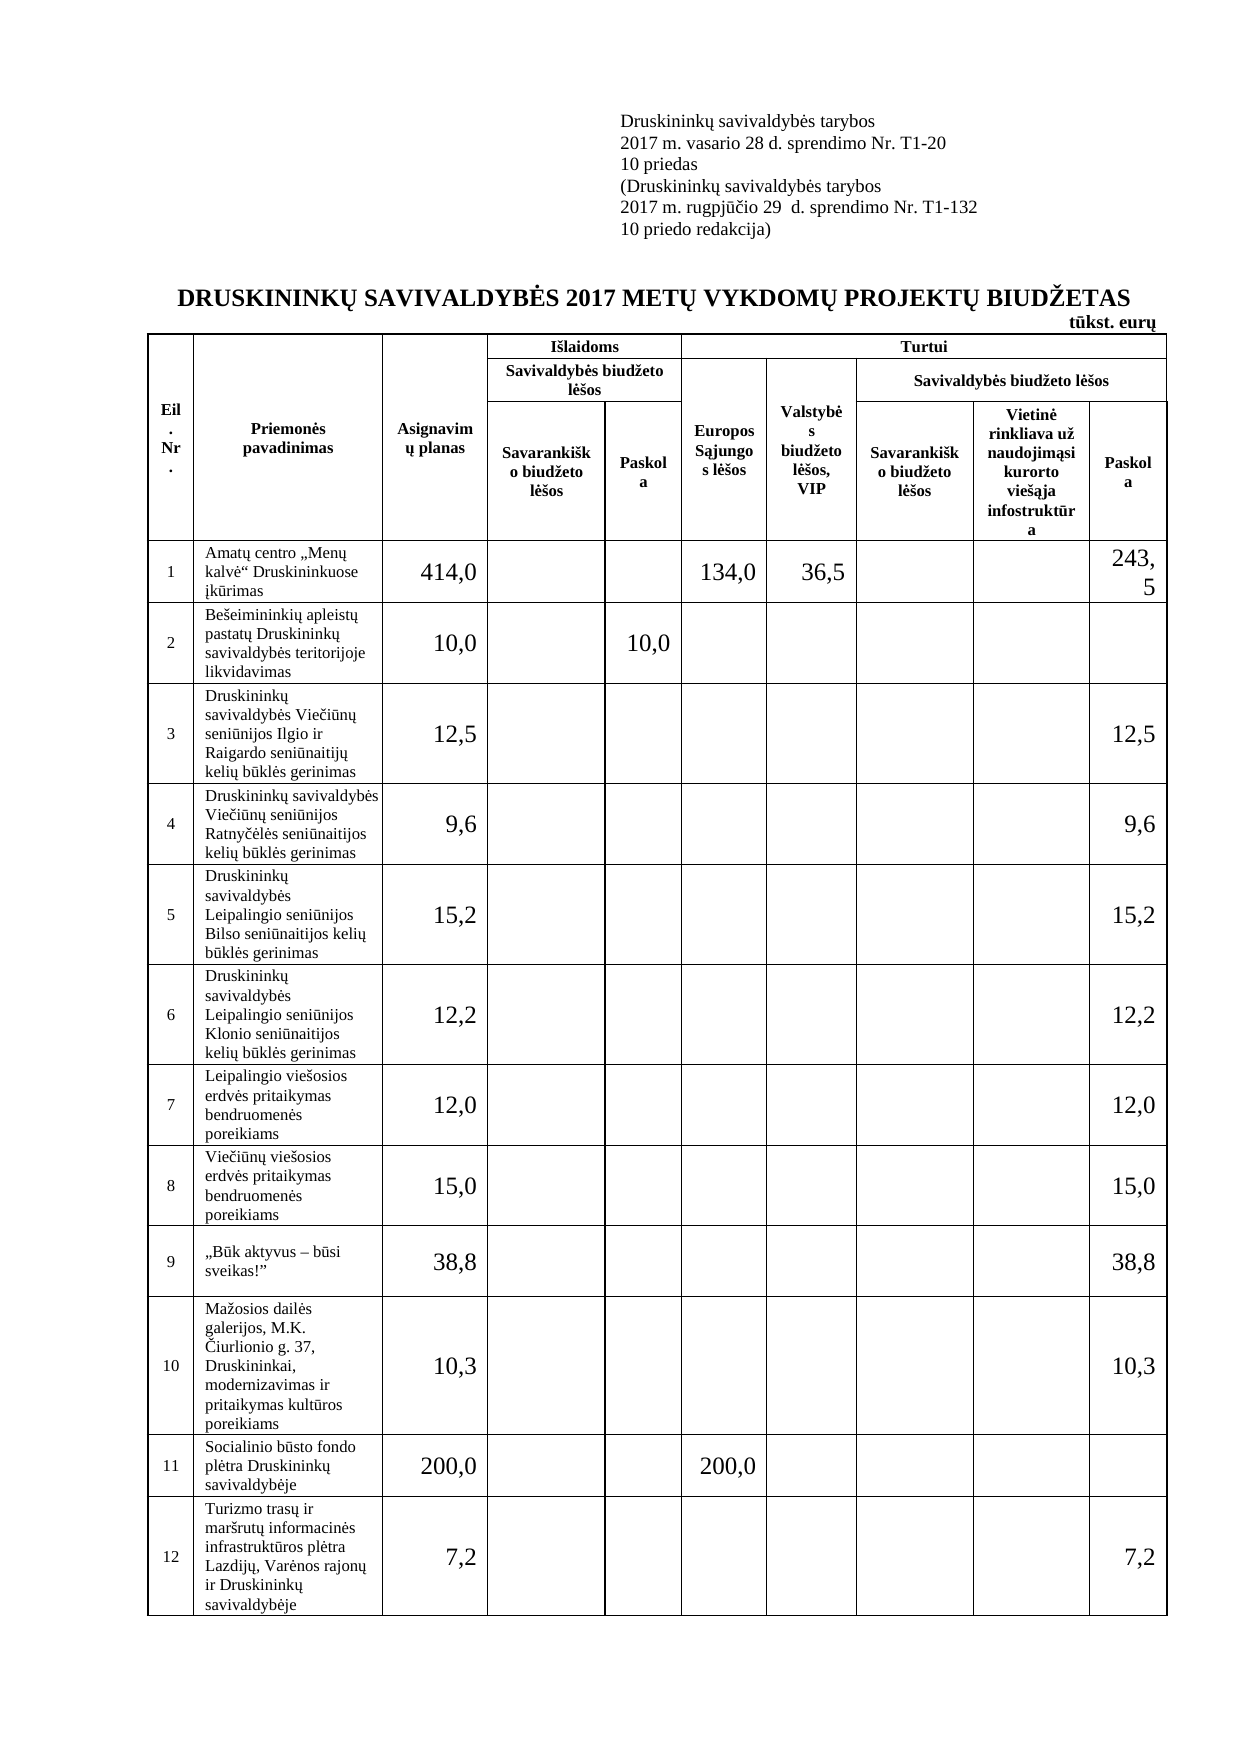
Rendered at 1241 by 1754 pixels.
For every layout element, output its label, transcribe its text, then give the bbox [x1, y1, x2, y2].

table_cell [974, 1297, 1089, 1434]
table_header Priemonės pavadinimas [194, 335, 382, 540]
table_cell [682, 1146, 766, 1225]
table_cell [606, 1497, 681, 1615]
table_cell [488, 1226, 604, 1296]
table_cell [767, 1497, 856, 1615]
table_cell [974, 603, 1089, 683]
table_cell Viečiūnų viešosios erdvės pritaikymas bendruomenės poreikiams [194, 1146, 382, 1225]
table_cell [682, 603, 766, 683]
table_cell [606, 1065, 681, 1144]
table_cell [488, 865, 604, 964]
table_cell Druskininkų savivaldybės Leipalingio seniūnijos Bilso seniūnaitijos kelių būklės gerinimas [194, 865, 382, 964]
table_cell [767, 1297, 856, 1434]
table_cell [857, 603, 973, 683]
table_cell Socialinio būsto fondo plėtra Druskininkų savivaldybėje [194, 1435, 382, 1496]
table_cell Savivaldybės biudžeto lėšos [857, 359, 1166, 401]
table_cell Valstybės biudžeto lėšos, VIP [767, 359, 856, 540]
table_cell 15,2 [383, 865, 487, 964]
table_cell [974, 541, 1089, 602]
table_header Turtui [682, 335, 1166, 357]
text tūkst. eurų [148, 311, 1156, 333]
table_cell [857, 1146, 973, 1225]
table_cell 12,2 [1090, 965, 1166, 1064]
table_cell 15,2 [1090, 865, 1166, 964]
table_cell [488, 1146, 604, 1225]
table_cell Leipalingio viešosios erdvės pritaikymas bendruomenės poreikiams [194, 1065, 382, 1144]
table_cell [767, 684, 856, 783]
table_cell [488, 1297, 604, 1434]
table_cell [682, 1497, 766, 1615]
table_cell [488, 1065, 604, 1144]
table_cell [974, 684, 1089, 783]
table_cell 12 [149, 1497, 193, 1615]
table_cell 7 [149, 1065, 193, 1144]
table_cell 9,6 [383, 784, 487, 864]
table_cell [974, 865, 1089, 964]
table_cell 5 [149, 865, 193, 964]
table_cell Vietinė rinkliava už naudojimąsi kurorto viešąja infostruktūra [974, 402, 1089, 540]
table_cell [488, 541, 604, 602]
table_cell 38,8 [1090, 1226, 1166, 1296]
table_cell Druskininkų savivaldybės Viečiūnų seniūnijos Ratnyčėlės seniūnaitijos kelių būklės gerinimas [194, 784, 382, 864]
table_cell Savarankiško biudžeto lėšos [488, 402, 604, 540]
table_cell [974, 1435, 1089, 1496]
table_cell 134,0 [682, 541, 766, 602]
table_cell Amatų centro „Menų kalvė“ Druskininkuose įkūrimas [194, 541, 382, 602]
table_cell Druskininkų savivaldybės Leipalingio seniūnijos Klonio seniūnaitijos kelių būklės gerinimas [194, 965, 382, 1064]
table_cell [606, 541, 681, 602]
table_cell 4 [149, 784, 193, 864]
table_cell 9,6 [1090, 784, 1166, 864]
table_cell [974, 1226, 1089, 1296]
table_cell [857, 1297, 973, 1434]
table_cell 10,0 [606, 603, 681, 683]
table_cell 200,0 [682, 1435, 766, 1496]
table_cell Turizmo trasų ir maršrutų informacinės infrastruktūros plėtra Lazdijų, Varėnos rajonų ir Druskininkų savivaldybėje [194, 1497, 382, 1615]
table_cell [857, 1435, 973, 1496]
table_cell Mažosios dailės galerijos, M.K. Čiurlionio g. 37, Druskininkai, modernizavimas ir pritaikymas kultūros poreikiams [194, 1297, 382, 1434]
table_cell [767, 865, 856, 964]
table_cell [767, 1146, 856, 1225]
table_cell „Būk aktyvus – būsi sveikas!” [194, 1226, 382, 1296]
table_cell [606, 684, 681, 783]
table_cell [767, 784, 856, 864]
table_cell [606, 784, 681, 864]
table_cell [488, 603, 604, 683]
table_cell [488, 1435, 604, 1496]
table_cell [974, 965, 1089, 1064]
table_cell [974, 1146, 1089, 1225]
table_cell 6 [149, 965, 193, 1064]
table_cell 9 [149, 1226, 193, 1296]
table_cell [606, 1226, 681, 1296]
table_cell [1090, 1435, 1166, 1496]
table_cell 414,0 [383, 541, 487, 602]
table_cell 243,5 [1090, 541, 1166, 602]
table_cell [488, 784, 604, 864]
table_cell [488, 684, 604, 783]
table_cell [606, 1146, 681, 1225]
table_cell [606, 1297, 681, 1434]
table_cell 1 [149, 541, 193, 602]
table_cell 8 [149, 1146, 193, 1225]
text 2017 m. vasario 28 d. sprendimo Nr. T1-20 [148, 132, 1167, 153]
table_cell [682, 1297, 766, 1434]
table_cell [974, 1065, 1089, 1144]
table_cell 10,0 [383, 603, 487, 683]
table_cell 15,0 [1090, 1146, 1166, 1225]
text 2017 m. rugpjūčio 29 d. sprendimo Nr. T1-132 [148, 196, 1167, 218]
table_cell 12,5 [1090, 684, 1166, 783]
table_cell [682, 684, 766, 783]
table_cell Savivaldybės biudžeto lėšos [488, 359, 681, 401]
table_cell [857, 1226, 973, 1296]
table_cell [488, 965, 604, 1064]
table_cell [767, 603, 856, 683]
table_cell 3 [149, 684, 193, 783]
table_cell 38,8 [383, 1226, 487, 1296]
table_cell [857, 1065, 973, 1144]
table_cell [857, 684, 973, 783]
table_cell [974, 784, 1089, 864]
table_cell [857, 541, 973, 602]
table_cell [857, 865, 973, 964]
table_cell 10,3 [1090, 1297, 1166, 1434]
table_cell [767, 1435, 856, 1496]
table_cell [974, 1497, 1089, 1615]
table_cell [857, 965, 973, 1064]
table_cell 12,0 [383, 1065, 487, 1144]
text (Druskininkų savivaldybės tarybos [148, 175, 1167, 196]
table_cell 12,5 [383, 684, 487, 783]
table_header Eil. Nr. [149, 335, 193, 540]
table_cell 36,5 [767, 541, 856, 602]
table_cell [682, 784, 766, 864]
table_cell 15,0 [383, 1146, 487, 1225]
table_cell [857, 784, 973, 864]
table_cell 11 [149, 1435, 193, 1496]
table_cell Bešeimininkių apleistų pastatų Druskininkų savivaldybės teritorijoje likvidavimas [194, 603, 382, 683]
table_header Asignavimų planas [383, 335, 487, 540]
table_cell [606, 965, 681, 1064]
table_cell [767, 1065, 856, 1144]
table_cell [682, 965, 766, 1064]
table_cell Europos Sąjungos lėšos [682, 359, 766, 540]
table_cell Paskola [1090, 402, 1166, 540]
table_cell [682, 1065, 766, 1144]
table_cell 12,0 [1090, 1065, 1166, 1144]
table_cell [857, 1497, 973, 1615]
table_header Išlaidoms [488, 335, 681, 357]
table_cell 10,3 [383, 1297, 487, 1434]
table_cell [488, 1497, 604, 1615]
table_cell [1090, 603, 1166, 683]
table_cell [606, 1435, 681, 1496]
table_cell 12,2 [383, 965, 487, 1064]
table_cell 7,2 [383, 1497, 487, 1615]
table_cell 200,0 [383, 1435, 487, 1496]
text 10 priedas [148, 153, 1167, 175]
table_cell 2 [149, 603, 193, 683]
table_cell Savarankiško biudžeto lėšos [857, 402, 973, 540]
table_cell 7,2 [1090, 1497, 1166, 1615]
table_cell [606, 865, 681, 964]
table_cell Paskola [606, 402, 681, 540]
text 10 priedo redakcija) [148, 218, 1167, 239]
text DRUSKININKŲ SAVIVALDYBĖS 2017 METŲ VYKDOMŲ PROJEKTŲ BIUDŽETAS [148, 283, 1167, 311]
table_cell [767, 1226, 856, 1296]
table_cell [682, 865, 766, 964]
table_cell [682, 1226, 766, 1296]
table_cell [767, 965, 856, 1064]
table_cell 10 [149, 1297, 193, 1434]
table_cell Druskininkų savivaldybės Viečiūnų seniūnijos Ilgio ir Raigardo seniūnaitijų kelių būklės gerinimas [194, 684, 382, 783]
text Druskininkų savivaldybės tarybos [335, 110, 1167, 132]
